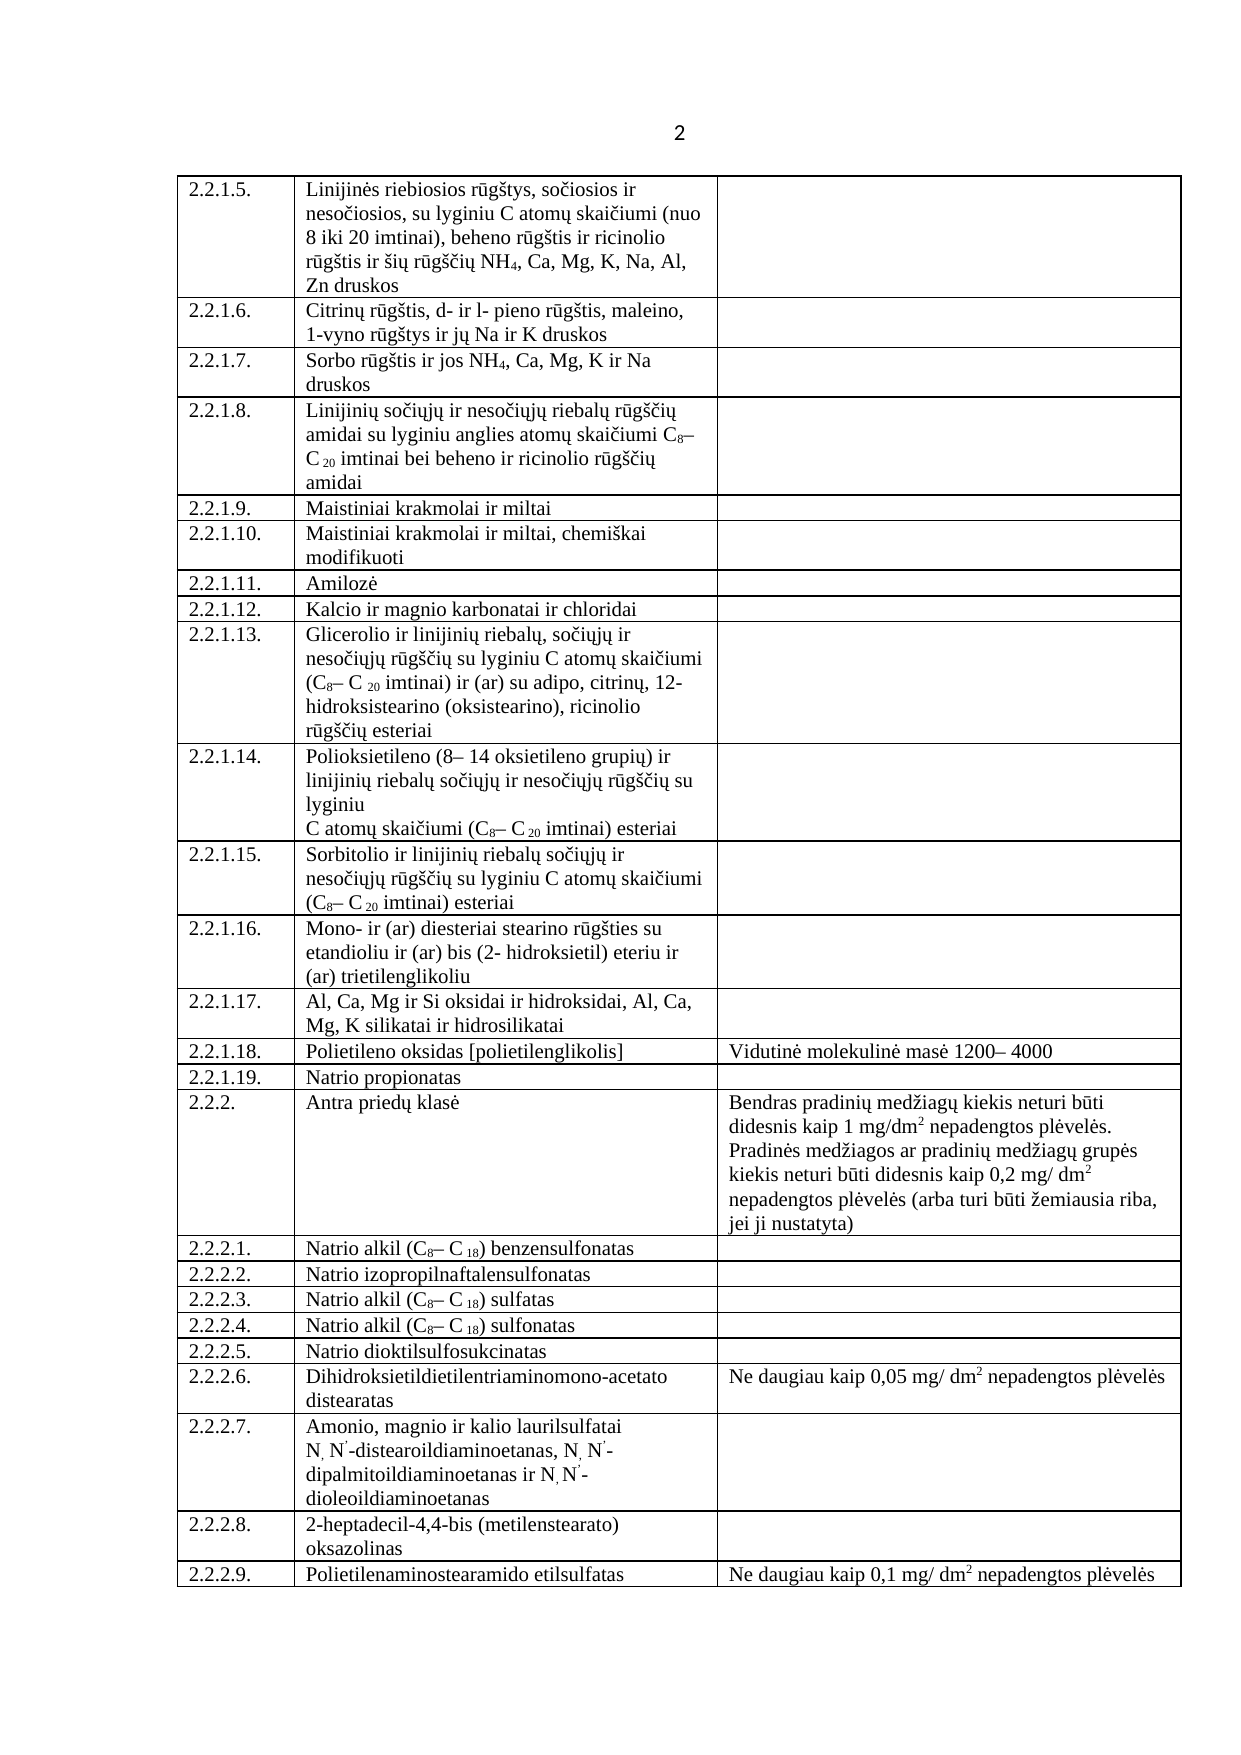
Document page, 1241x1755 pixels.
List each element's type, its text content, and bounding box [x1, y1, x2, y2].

table_cell 2.2.2.5. [178, 1339, 294, 1363]
table_cell [718, 1339, 1180, 1363]
table_cell Vidutinė molekulinė masė 1200– 4000 [718, 1039, 1180, 1063]
table_cell 2.2.2.9. [178, 1562, 294, 1586]
table_cell [718, 1065, 1180, 1089]
table_cell Sorbitolio ir linijinių riebalų sočiųjų ir nesočiųjų rūgščių su lyginiu C atomų skaičiumi (C8– C 20 imtinai) esteriai [295, 842, 717, 914]
table_cell [718, 348, 1180, 396]
table_cell Ne daugiau kaip 0,05 mg/ dm2 nepadengtos plėvelės [718, 1364, 1180, 1412]
table_cell 2.2.1.8. [178, 398, 294, 494]
table_cell [718, 1414, 1180, 1510]
table_cell 2.2.1.13. [178, 622, 294, 742]
table_cell 2.2.1.16. [178, 916, 294, 988]
table_cell 2.2.2.4. [178, 1313, 294, 1337]
table_cell [718, 1262, 1180, 1286]
table_cell [718, 298, 1180, 346]
table_cell [718, 571, 1180, 595]
table_cell [718, 398, 1180, 494]
table_cell [718, 177, 1180, 297]
table_cell Natrio izopropilnaftalensulfonatas [295, 1262, 717, 1286]
table_cell Antra priedų klasė [295, 1090, 717, 1234]
table_cell Natrio alkil (C8– C 18) sulfonatas [295, 1313, 717, 1337]
table_cell Amonio, magnio ir kalio laurilsulfatai N, N’-distearoildiaminoetanas, N, N’-dipalmitoildiaminoetanas ir N, N’- dioleoildiaminoetanas [295, 1414, 717, 1510]
table_cell 2.2.1.14. [178, 744, 294, 840]
table_cell Linijinės riebiosios rūgštys, sočiosios ir nesočiosios, su lyginiu C atomų skaičiumi (nuo 8 iki 20 imtinai), beheno rūgštis ir ricinolio rūgštis ir šių rūgščių NH4, Ca, Mg, K, Na, Al, Zn druskos [295, 177, 717, 297]
table_cell 2.2.1.18. [178, 1039, 294, 1063]
table_cell Citrinų rūgštis, d- ir l- pieno rūgštis, maleino, 1-vyno rūgštys ir jų Na ir K druskos [295, 298, 717, 346]
table_cell 2.2.1.6. [178, 298, 294, 346]
table_cell Al, Ca, Mg ir Si oksidai ir hidroksidai, Al, Ca, Mg, K silikatai ir hidrosilikatai [295, 989, 717, 1037]
table_cell Sorbo rūgštis ir jos NH4, Ca, Mg, K ir Na druskos [295, 348, 717, 396]
table_cell 2.2.1.10. [178, 521, 294, 569]
table_cell [718, 916, 1180, 988]
table_cell Amilozė [295, 571, 717, 595]
table_cell [718, 1236, 1180, 1260]
table_cell 2.2.1.5. [178, 177, 294, 297]
table_cell Natrio dioktilsulfosukcinatas [295, 1339, 717, 1363]
table_cell 2.2.2.8. [178, 1512, 294, 1560]
table_cell Mono- ir (ar) diesteriai stearino rūgšties su etandioliu ir (ar) bis (2- hidroksietil) eteriu ir (ar) trietilenglikoliu [295, 916, 717, 988]
table_cell 2.2.2. [178, 1090, 294, 1234]
table_cell [718, 521, 1180, 569]
table_cell 2-heptadecil-4,4-bis (metilenstearato) oksazolinas [295, 1512, 717, 1560]
table_cell Maistiniai krakmolai ir miltai [295, 496, 717, 519]
table_cell 2.2.1.9. [178, 496, 294, 519]
table_cell Polioksietileno (8– 14 oksietileno grupių) ir linijinių riebalų sočiųjų ir nesočiųjų rūgščių su lyginiu C atomų skaičiumi (C8– C 20 imtinai) esteriai [295, 744, 717, 840]
table_cell Ne daugiau kaip 0,1 mg/ dm2 nepadengtos plėvelės [718, 1562, 1180, 1586]
table_cell Polietilenaminostearamido etilsulfatas [295, 1562, 717, 1586]
table_cell [718, 1512, 1180, 1560]
table_cell 2.2.2.7. [178, 1414, 294, 1510]
table_cell Kalcio ir magnio karbonatai ir chloridai [295, 597, 717, 621]
table_cell Bendras pradinių medžiagų kiekis neturi būti didesnis kaip 1 mg/dm2 nepadengtos plėvelės. Pradinės medžiagos ar pradinių medžiagų grupės kiekis neturi būti didesnis kaip 0,2 mg/ dm2 nepadengtos plėvelės (arba turi būti žemiausia riba, jei ji nustatyta) [718, 1090, 1180, 1234]
table_cell 2.2.2.3. [178, 1287, 294, 1311]
table_cell Linijinių sočiųjų ir nesočiųjų riebalų rūgščių amidai su lyginiu anglies atomų skaičiumi C8– C 20 imtinai bei beheno ir ricinolio rūgščių amidai [295, 398, 717, 494]
table_cell [718, 1287, 1180, 1311]
table_cell Natrio alkil (C8– C 18) benzensulfonatas [295, 1236, 717, 1260]
table_cell 2.2.1.12. [178, 597, 294, 621]
table_cell Maistiniai krakmolai ir miltai, chemiškai modifikuoti [295, 521, 717, 569]
table_cell [718, 1313, 1180, 1337]
table_cell Dihidroksietildietilentriaminomono-acetato distearatas [295, 1364, 717, 1412]
table_cell [718, 622, 1180, 742]
table_cell Natrio propionatas [295, 1065, 717, 1089]
table_cell [718, 744, 1180, 840]
table_cell Glicerolio ir linijinių riebalų, sočiųjų ir nesočiųjų rūgščių su lyginiu C atomų skaičiumi (C8– C 20 imtinai) ir (ar) su adipo, citrinų, 12-hidroksistearino (oksistearino), ricinolio rūgščių esteriai [295, 622, 717, 742]
table_cell 2.2.1.19. [178, 1065, 294, 1089]
table_cell 2.2.1.17. [178, 989, 294, 1037]
table_cell 2.2.2.1. [178, 1236, 294, 1260]
table_cell 2.2.2.2. [178, 1262, 294, 1286]
table_cell [718, 989, 1180, 1037]
table_cell [718, 496, 1180, 519]
table_cell 2.2.1.11. [178, 571, 294, 595]
table_cell 2.2.1.15. [178, 842, 294, 914]
table_cell [718, 597, 1180, 621]
table_cell 2.2.1.7. [178, 348, 294, 396]
table_cell Polietileno oksidas [polietilenglikolis] [295, 1039, 717, 1063]
table_cell [718, 842, 1180, 914]
table_cell Natrio alkil (C8– C 18) sulfatas [295, 1287, 717, 1311]
table_cell 2.2.2.6. [178, 1364, 294, 1412]
